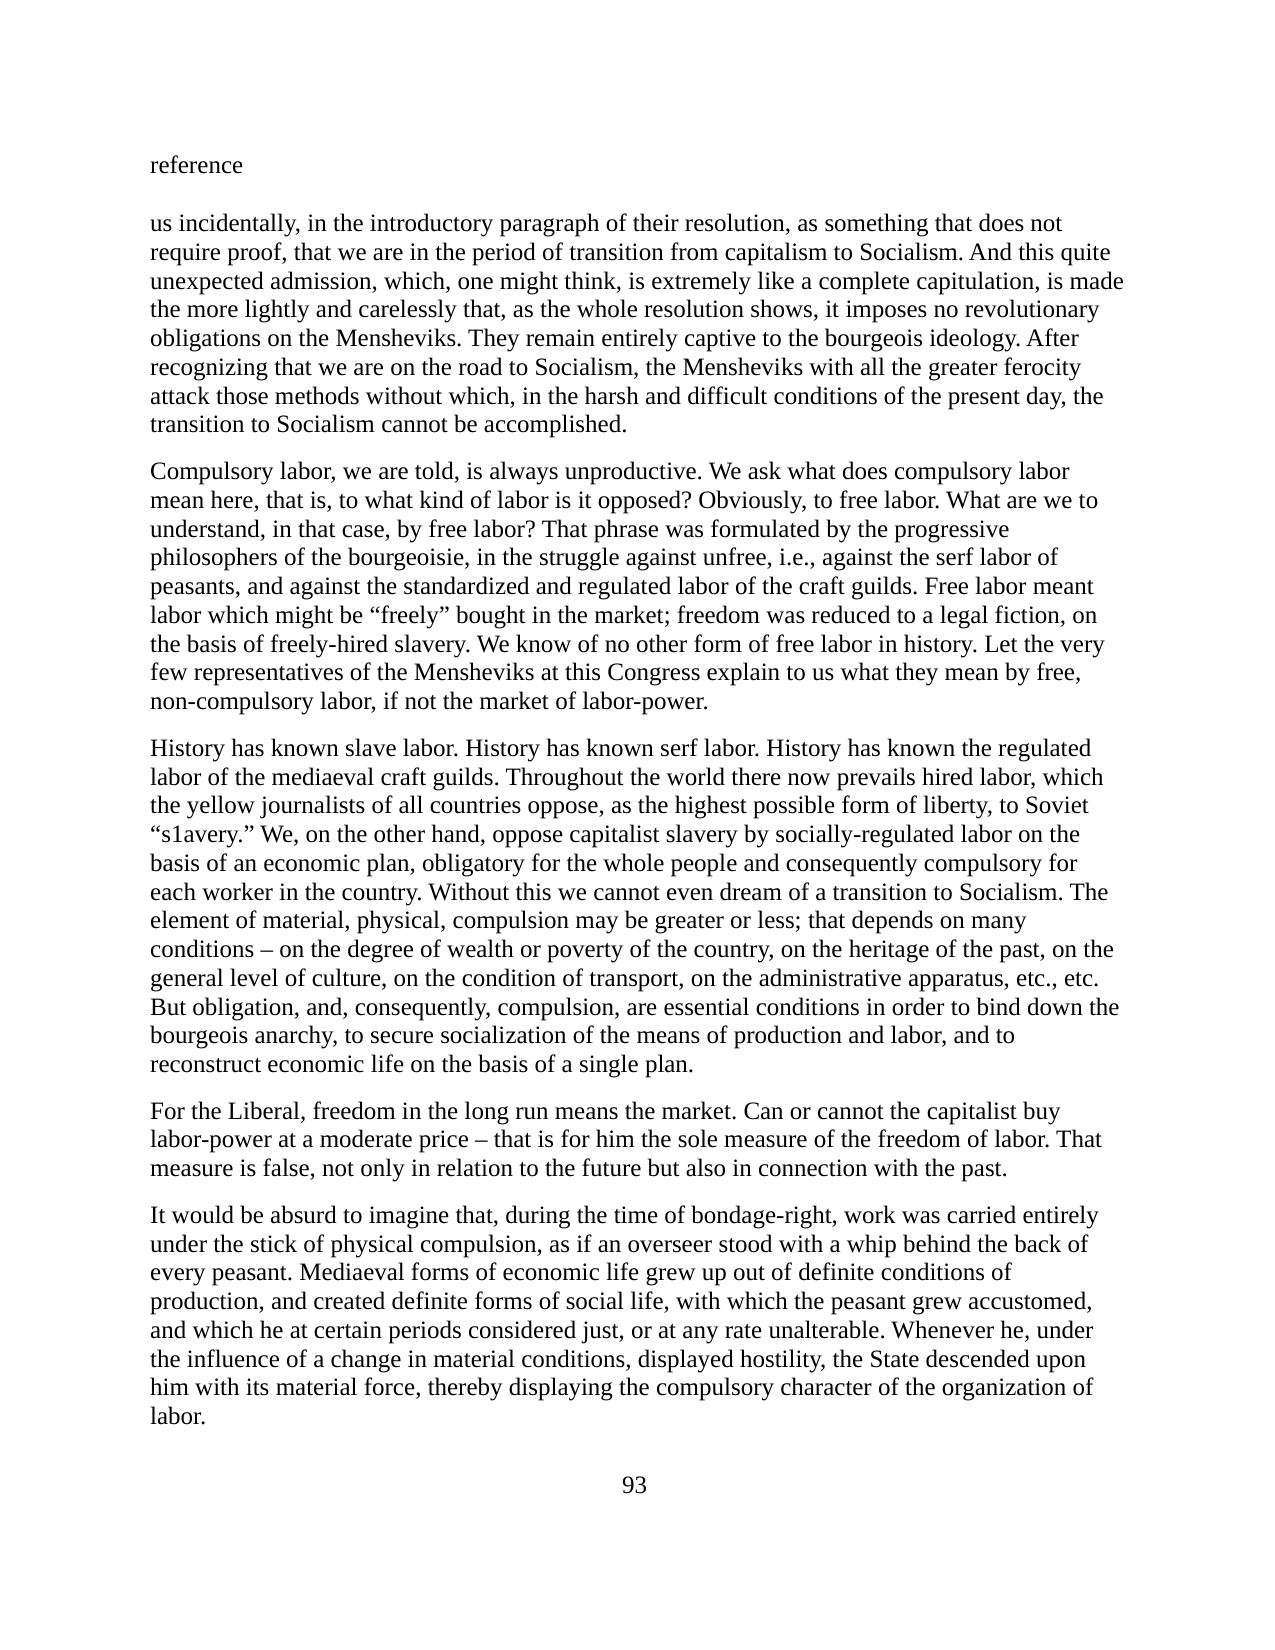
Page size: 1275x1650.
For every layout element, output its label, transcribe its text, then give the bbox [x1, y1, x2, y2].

text Compulsory labor, we are told, is always unproductive. We ask what does compulsory labor mean here, that is, to what kind of labor is it opposed? Obviously, to free labor. What are we to understand, in that case, by free labor? That phrase was formulated by the progressive philosophers of the bourgeoisie, in the struggle against unfree, i.e., against the serf labor of peasants, and against the standardized and regulated labor of the craft guilds. Free labor meant labor which might be “freely” bought in the market; freedom was reduced to a legal fiction, on the basis of freely-hired slavery. We know of no other form of free labor in history. Let the very few representatives of the Mensheviks at this Congress explain to us what they mean by free, non-compulsory labor, if not the market of labor-power. [150, 456, 1125, 715]
text us incidentally, in the introductory paragraph of their resolution, as something that does not require proof, that we are in the period of transition from capitalism to Socialism. And this quite unexpected admission, which, one might think, is extremely like a complete capitulation, is made the more lightly and carelessly that, as the whole resolution shows, it imposes no revolutionary obligations on the Mensheviks. They remain entirely captive to the bourgeois ideology. After recognizing that we are on the road to Socialism, the Mensheviks with all the greater ferocity attack those methods without which, in the harsh and difficult conditions of the present day, the transition to Socialism cannot be accomplished. [150, 208, 1125, 438]
text It would be absurd to imagine that, during the time of bondage-right, work was carried entirely under the stick of physical compulsion, as if an overseer stood with a whip behind the back of every peasant. Mediaeval forms of economic life grew up out of definite conditions of production, and created definite forms of social life, with which the peasant grew accustomed, and which he at certain periods considered just, or at any rate unalterable. Whenever he, under the influence of a change in material conditions, displayed hostility, the State descended upon him with its material force, thereby displaying the compulsory character of the organization of labor. [150, 1200, 1125, 1430]
text History has known slave labor. History has known serf labor. History has known the regulated labor of the mediaeval craft guilds. Throughout the world there now prevails hired labor, which the yellow journalists of all countries oppose, as the highest possible form of liberty, to Soviet “s1avery.” We, on the other hand, oppose capitalist slavery by socially-regulated labor on the basis of an economic plan, obligatory for the whole people and consequently compulsory for each worker in the country. Without this we cannot even dream of a transition to Socialism. The element of material, physical, compulsion may be greater or less; that depends on many conditions – on the degree of wealth or poverty of the country, on the heritage of the past, on the general level of culture, on the condition of transport, on the administrative apparatus, etc., etc. But obligation, and, consequently, compulsion, are essential conditions in order to bind down the bourgeois anarchy, to secure socialization of the means of production and labor, and to reconstruct economic life on the basis of a single plan. [150, 733, 1125, 1078]
text For the Liberal, freedom in the long run means the market. Can or cannot the capitalist buy labor-power at a moderate price – that is for him the sole measure of the freedom of labor. That measure is false, not only in relation to the future but also in connection with the past. [150, 1096, 1125, 1182]
